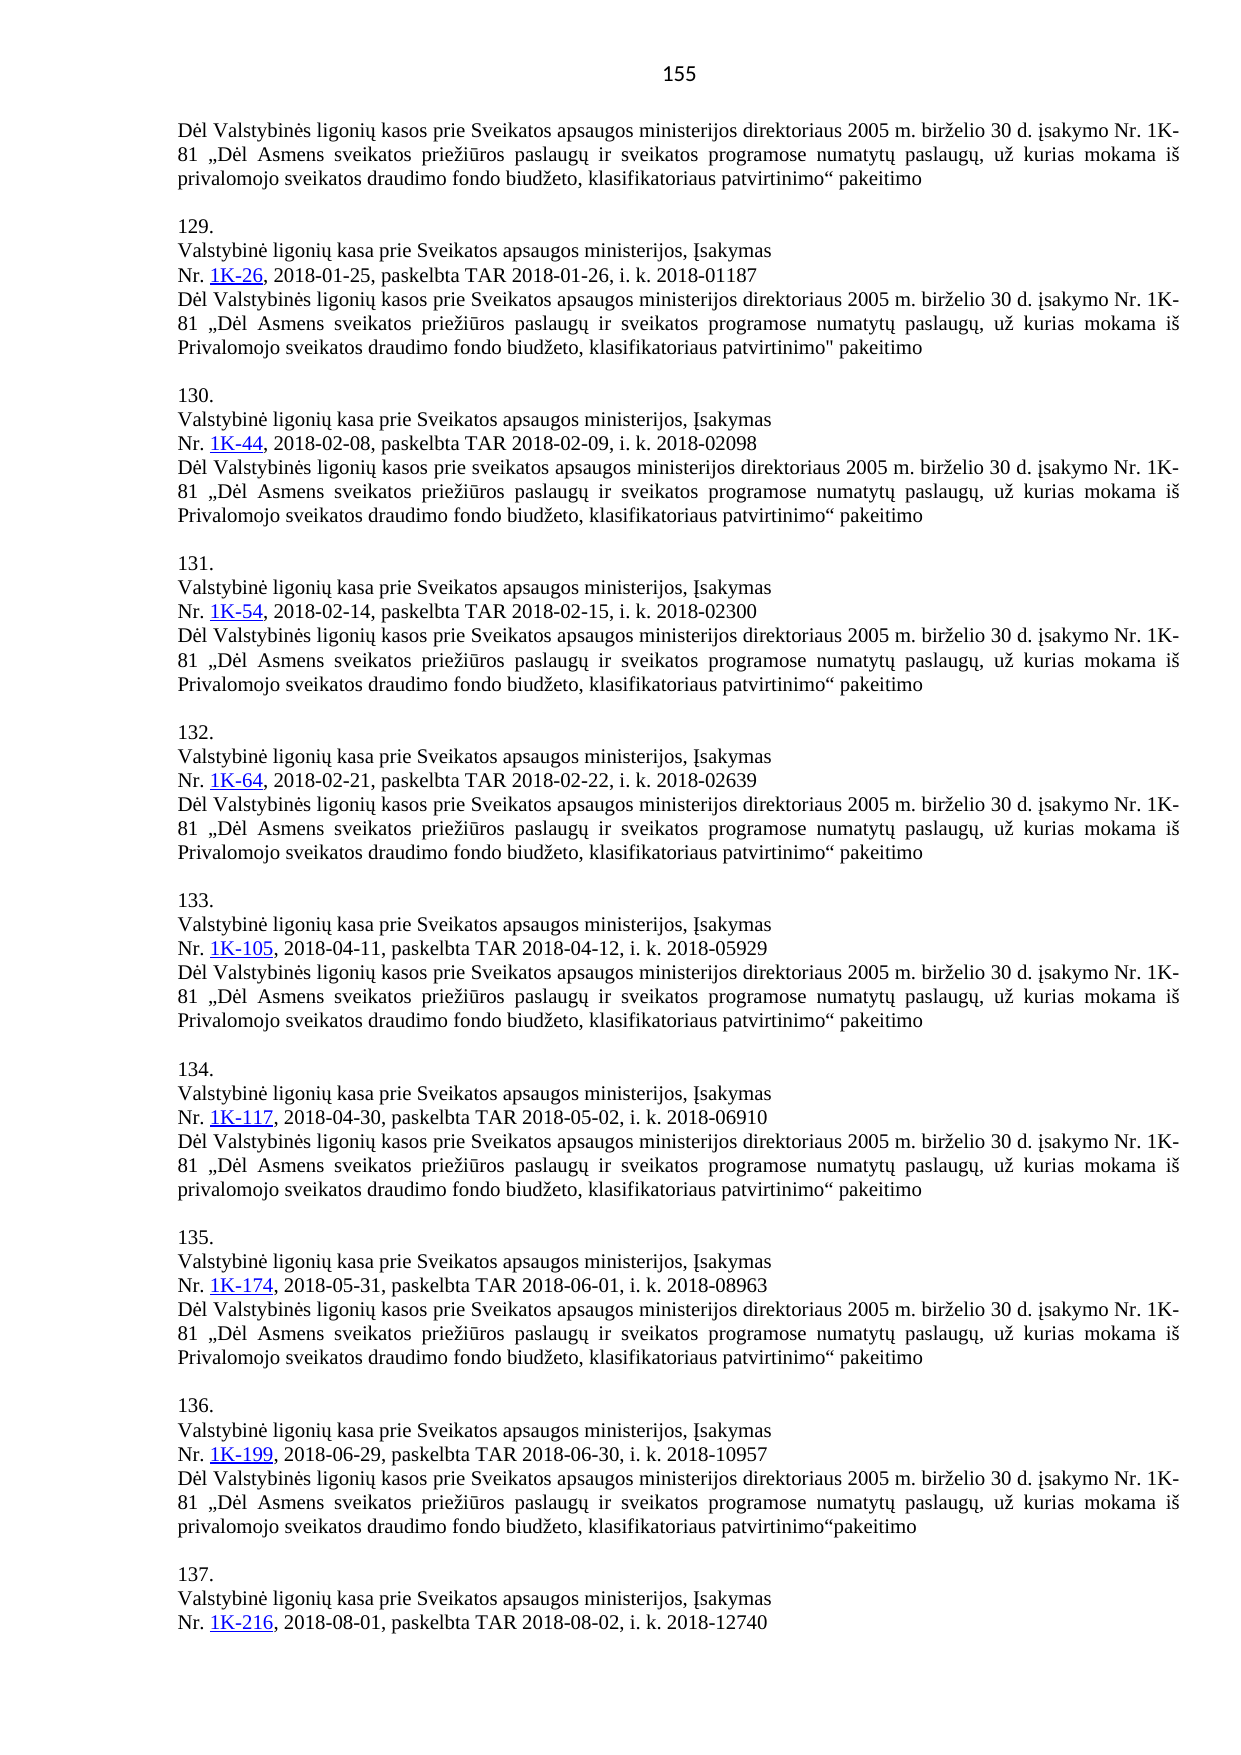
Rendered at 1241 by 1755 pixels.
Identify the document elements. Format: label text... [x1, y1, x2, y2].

text Valstybinė ligonių kasa prie Sveikatos apsaugos ministerijos, Įsakymas [177, 1081, 1181, 1105]
text Valstybinė ligonių kasa prie Sveikatos apsaugos ministerijos, Įsakymas [177, 744, 1181, 768]
text Dėl Valstybinės ligonių kasos prie Sveikatos apsaugos ministerijos direktoriaus 2005 m. birželio 30 d. įsakymo Nr. 1K-81 „Dėl Asmens sveikatos priežiūros paslaugų ir sveikatos programose numatytų paslaugų, už kurias mokama iš privalomojo sveikatos draudimo fondo biudžeto, klasifikatoriaus patvirtinimo“ pakeitimo [177, 118, 1181, 190]
text 134. [177, 1057, 1181, 1081]
text Valstybinė ligonių kasa prie Sveikatos apsaugos ministerijos, Įsakymas [177, 238, 1181, 262]
text Dėl Valstybinės ligonių kasos prie Sveikatos apsaugos ministerijos direktoriaus 2005 m. birželio 30 d. įsakymo Nr. 1K-81 „Dėl Asmens sveikatos priežiūros paslaugų ir sveikatos programose numatytų paslaugų, už kurias mokama iš privalomojo sveikatos draudimo fondo biudžeto, klasifikatoriaus patvirtinimo“pakeitimo [177, 1466, 1181, 1538]
text Valstybinė ligonių kasa prie Sveikatos apsaugos ministerijos, Įsakymas [177, 575, 1181, 599]
text Dėl Valstybinės ligonių kasos prie Sveikatos apsaugos ministerijos direktoriaus 2005 m. birželio 30 d. įsakymo Nr. 1K-81 „Dėl Asmens sveikatos priežiūros paslaugų ir sveikatos programose numatytų paslaugų, už kurias mokama iš Privalomojo sveikatos draudimo fondo biudžeto, klasifikatoriaus patvirtinimo" pakeitimo [177, 287, 1181, 359]
text Valstybinė ligonių kasa prie Sveikatos apsaugos ministerijos, Įsakymas [177, 1586, 1181, 1610]
text 131. [177, 551, 1181, 575]
text 137. [177, 1562, 1181, 1586]
text 130. [177, 383, 1181, 407]
text Valstybinė ligonių kasa prie Sveikatos apsaugos ministerijos, Įsakymas [177, 1249, 1181, 1273]
text Nr. 1K-216, 2018-08-01, paskelbta TAR 2018-08-02, i. k. 2018-12740 [177, 1610, 1181, 1634]
text 135. [177, 1225, 1181, 1249]
text Valstybinė ligonių kasa prie Sveikatos apsaugos ministerijos, Įsakymas [177, 1417, 1181, 1442]
text Dėl Valstybinės ligonių kasos prie sveikatos apsaugos ministerijos direktoriaus 2005 m. birželio 30 d. įsakymo Nr. 1K-81 „Dėl Asmens sveikatos priežiūros paslaugų ir sveikatos programose numatytų paslaugų, už kurias mokama iš Privalomojo sveikatos draudimo fondo biudžeto, klasifikatoriaus patvirtinimo“ pakeitimo [177, 455, 1181, 527]
text Nr. 1K-105, 2018-04-11, paskelbta TAR 2018-04-12, i. k. 2018-05929 [177, 936, 1181, 960]
text Nr. 1K-54, 2018-02-14, paskelbta TAR 2018-02-15, i. k. 2018-02300 [177, 599, 1181, 623]
text Nr. 1K-174, 2018-05-31, paskelbta TAR 2018-06-01, i. k. 2018-08963 [177, 1273, 1181, 1297]
text Nr. 1K-117, 2018-04-30, paskelbta TAR 2018-05-02, i. k. 2018-06910 [177, 1105, 1181, 1129]
text 132. [177, 720, 1181, 744]
text Dėl Valstybinės ligonių kasos prie Sveikatos apsaugos ministerijos direktoriaus 2005 m. birželio 30 d. įsakymo Nr. 1K-81 „Dėl Asmens sveikatos priežiūros paslaugų ir sveikatos programose numatytų paslaugų, už kurias mokama iš Privalomojo sveikatos draudimo fondo biudžeto, klasifikatoriaus patvirtinimo“ pakeitimo [177, 792, 1181, 864]
text Dėl Valstybinės ligonių kasos prie Sveikatos apsaugos ministerijos direktoriaus 2005 m. birželio 30 d. įsakymo Nr. 1K-81 „Dėl Asmens sveikatos priežiūros paslaugų ir sveikatos programose numatytų paslaugų, už kurias mokama iš privalomojo sveikatos draudimo fondo biudžeto, klasifikatoriaus patvirtinimo“ pakeitimo [177, 1129, 1181, 1201]
text Dėl Valstybinės ligonių kasos prie Sveikatos apsaugos ministerijos direktoriaus 2005 m. birželio 30 d. įsakymo Nr. 1K-81 „Dėl Asmens sveikatos priežiūros paslaugų ir sveikatos programose numatytų paslaugų, už kurias mokama iš Privalomojo sveikatos draudimo fondo biudžeto, klasifikatoriaus patvirtinimo“ pakeitimo [177, 960, 1181, 1032]
text Valstybinė ligonių kasa prie Sveikatos apsaugos ministerijos, Įsakymas [177, 407, 1181, 431]
text Nr. 1K-26, 2018-01-25, paskelbta TAR 2018-01-26, i. k. 2018-01187 [177, 262, 1181, 287]
text 129. [177, 214, 1181, 238]
text Dėl Valstybinės ligonių kasos prie Sveikatos apsaugos ministerijos direktoriaus 2005 m. birželio 30 d. įsakymo Nr. 1K-81 „Dėl Asmens sveikatos priežiūros paslaugų ir sveikatos programose numatytų paslaugų, už kurias mokama iš Privalomojo sveikatos draudimo fondo biudžeto, klasifikatoriaus patvirtinimo“ pakeitimo [177, 623, 1181, 696]
text Nr. 1K-64, 2018-02-21, paskelbta TAR 2018-02-22, i. k. 2018-02639 [177, 768, 1181, 792]
text 133. [177, 888, 1181, 912]
text 136. [177, 1393, 1181, 1417]
text Nr. 1K-44, 2018-02-08, paskelbta TAR 2018-02-09, i. k. 2018-02098 [177, 431, 1181, 455]
text Dėl Valstybinės ligonių kasos prie Sveikatos apsaugos ministerijos direktoriaus 2005 m. birželio 30 d. įsakymo Nr. 1K-81 „Dėl Asmens sveikatos priežiūros paslaugų ir sveikatos programose numatytų paslaugų, už kurias mokama iš Privalomojo sveikatos draudimo fondo biudžeto, klasifikatoriaus patvirtinimo“ pakeitimo [177, 1297, 1181, 1369]
text Nr. 1K-199, 2018-06-29, paskelbta TAR 2018-06-30, i. k. 2018-10957 [177, 1442, 1181, 1466]
text Valstybinė ligonių kasa prie Sveikatos apsaugos ministerijos, Įsakymas [177, 912, 1181, 936]
